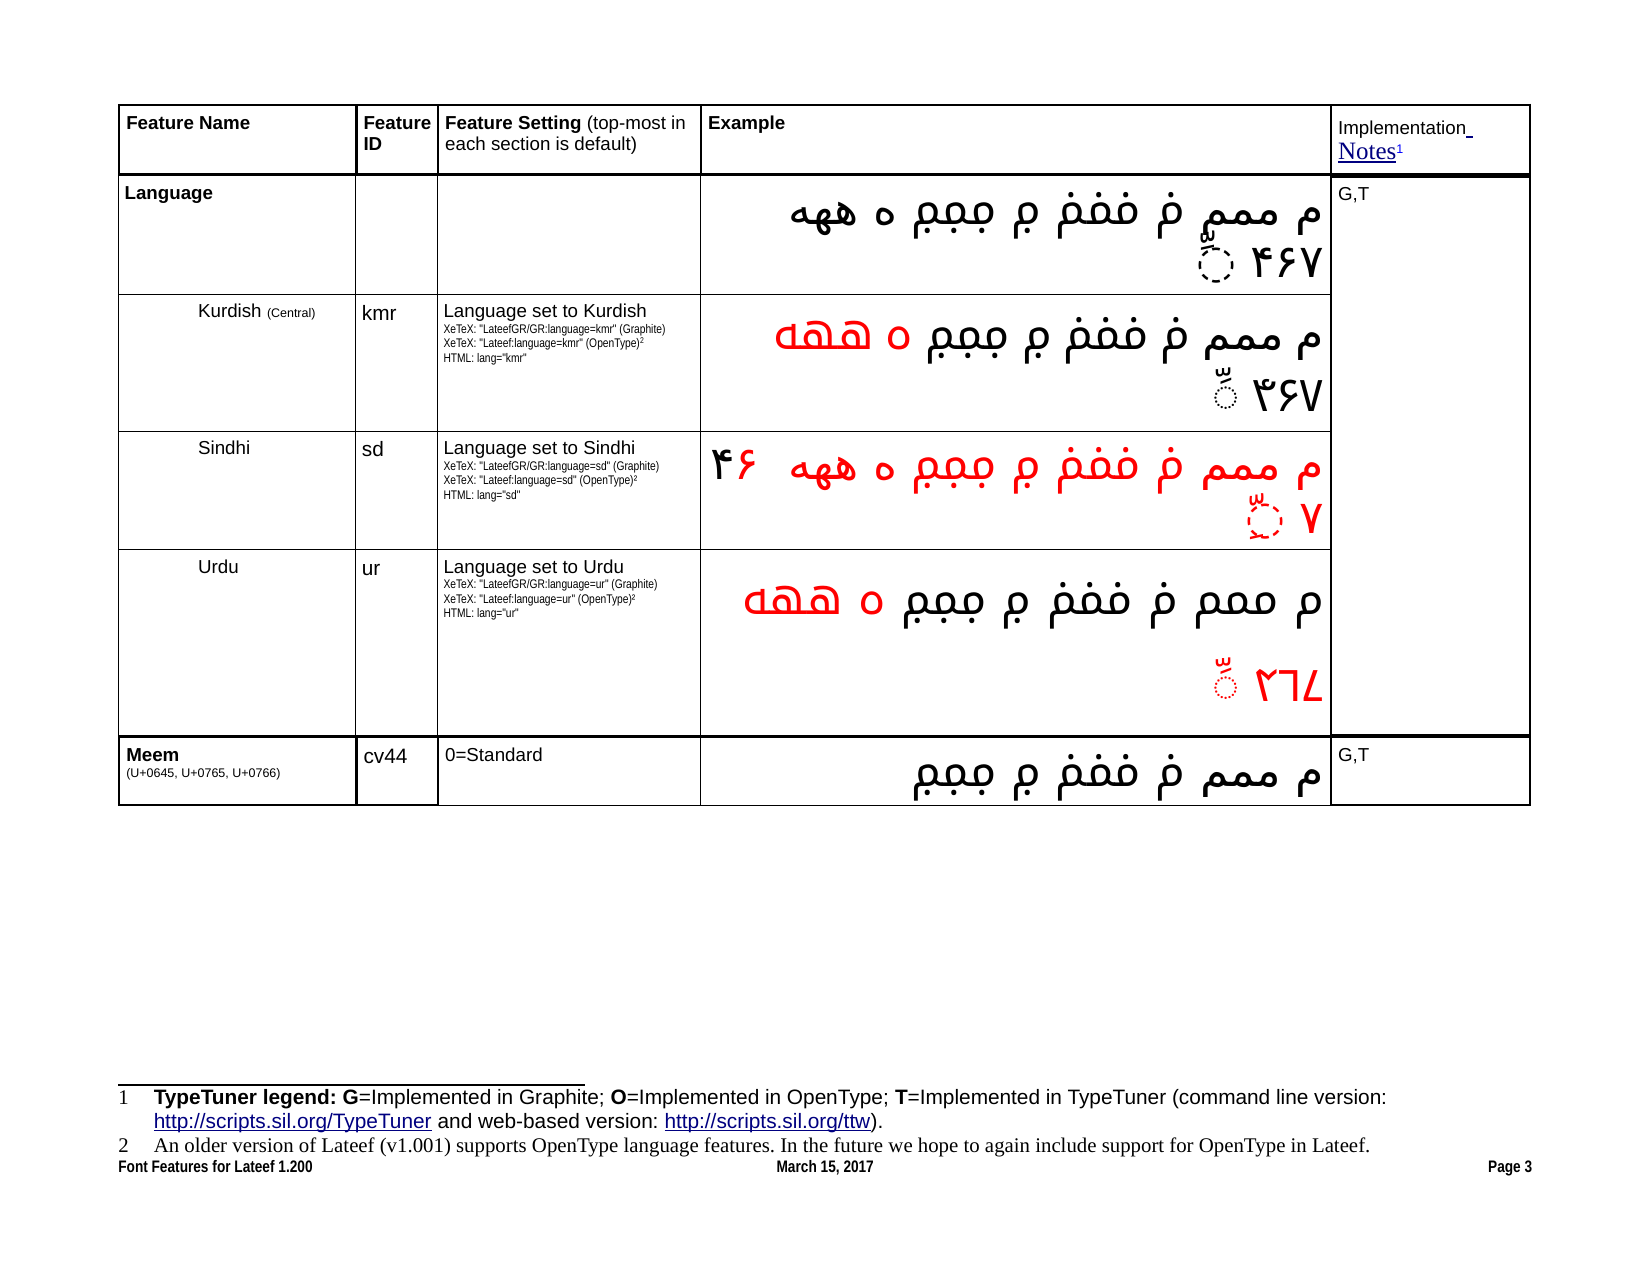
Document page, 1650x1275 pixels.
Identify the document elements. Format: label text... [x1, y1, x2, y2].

table_header Feature ID [358, 106, 437, 173]
table_cell G,T [1332, 738, 1529, 804]
table_cell Kurdish (Central) [119, 295, 355, 431]
table_cell م ممم ݥ ݥݥݥ ݦ ݦݦݦ ه ههه ۴۶۷ ◌ِّ [701, 550, 1330, 735]
table_cell ur [356, 550, 437, 735]
table_header Example [702, 106, 1330, 173]
table_cell 0=Standard [439, 738, 700, 805]
table_cell Urdu [119, 550, 355, 735]
table_header Feature Setting (top-most in each section is default) [439, 106, 700, 173]
table_cell sd [356, 432, 437, 549]
table_cell م ممم ݥ ݥݥݥ ݦ ݦݦݦ [701, 738, 1330, 805]
table_cell [438, 176, 700, 294]
table_cell Language set to Sindhi XeTeX: "LateefGR/GR:language=sd" (Graphite) XeTeX: "Lateef:language=sd" (OpenType)² HTML: lang="sd" [438, 432, 700, 549]
table_cell Sindhi [119, 432, 355, 549]
table_cell G,T [1332, 178, 1529, 734]
table_cell م ممم ݥ ݥݥݥ ݦ ݦݦݦ ه ههه ۴۶۷ ◌ِّ [701, 432, 1330, 549]
table_cell Language [119, 176, 355, 294]
table_header Feature Name [120, 106, 355, 173]
table_cell [356, 176, 437, 294]
table_cell kmr [356, 295, 437, 431]
table_cell Language set to Urdu XeTeX: "LateefGR/GR:language=ur" (Graphite) XeTeX: "Lateef:language=ur" (OpenType)² HTML: lang="ur" [438, 550, 700, 735]
table_cell Meem (U+0645, U+0765, U+0766) [120, 738, 355, 804]
table_cell م ممم ݥ ݥݥݥ ݦ ݦݦݦ ه ههه ۴۶۷ ◌ِّ [701, 295, 1330, 431]
table_cell م ممم ݥ ݥݥݥ ݦ ݦݦݦ ه ههه ۴۶۷ ◌ِّ [701, 176, 1330, 294]
table_cell Language set to Kurdish XeTeX: "LateefGR/GR:language=kmr" (Graphite) XeTeX: "Lateef:language=kmr" (OpenType) HTML: lang="kmr" [438, 295, 700, 431]
table_cell cv44 [358, 738, 437, 804]
table_header Implementation Notes [1332, 106, 1529, 173]
